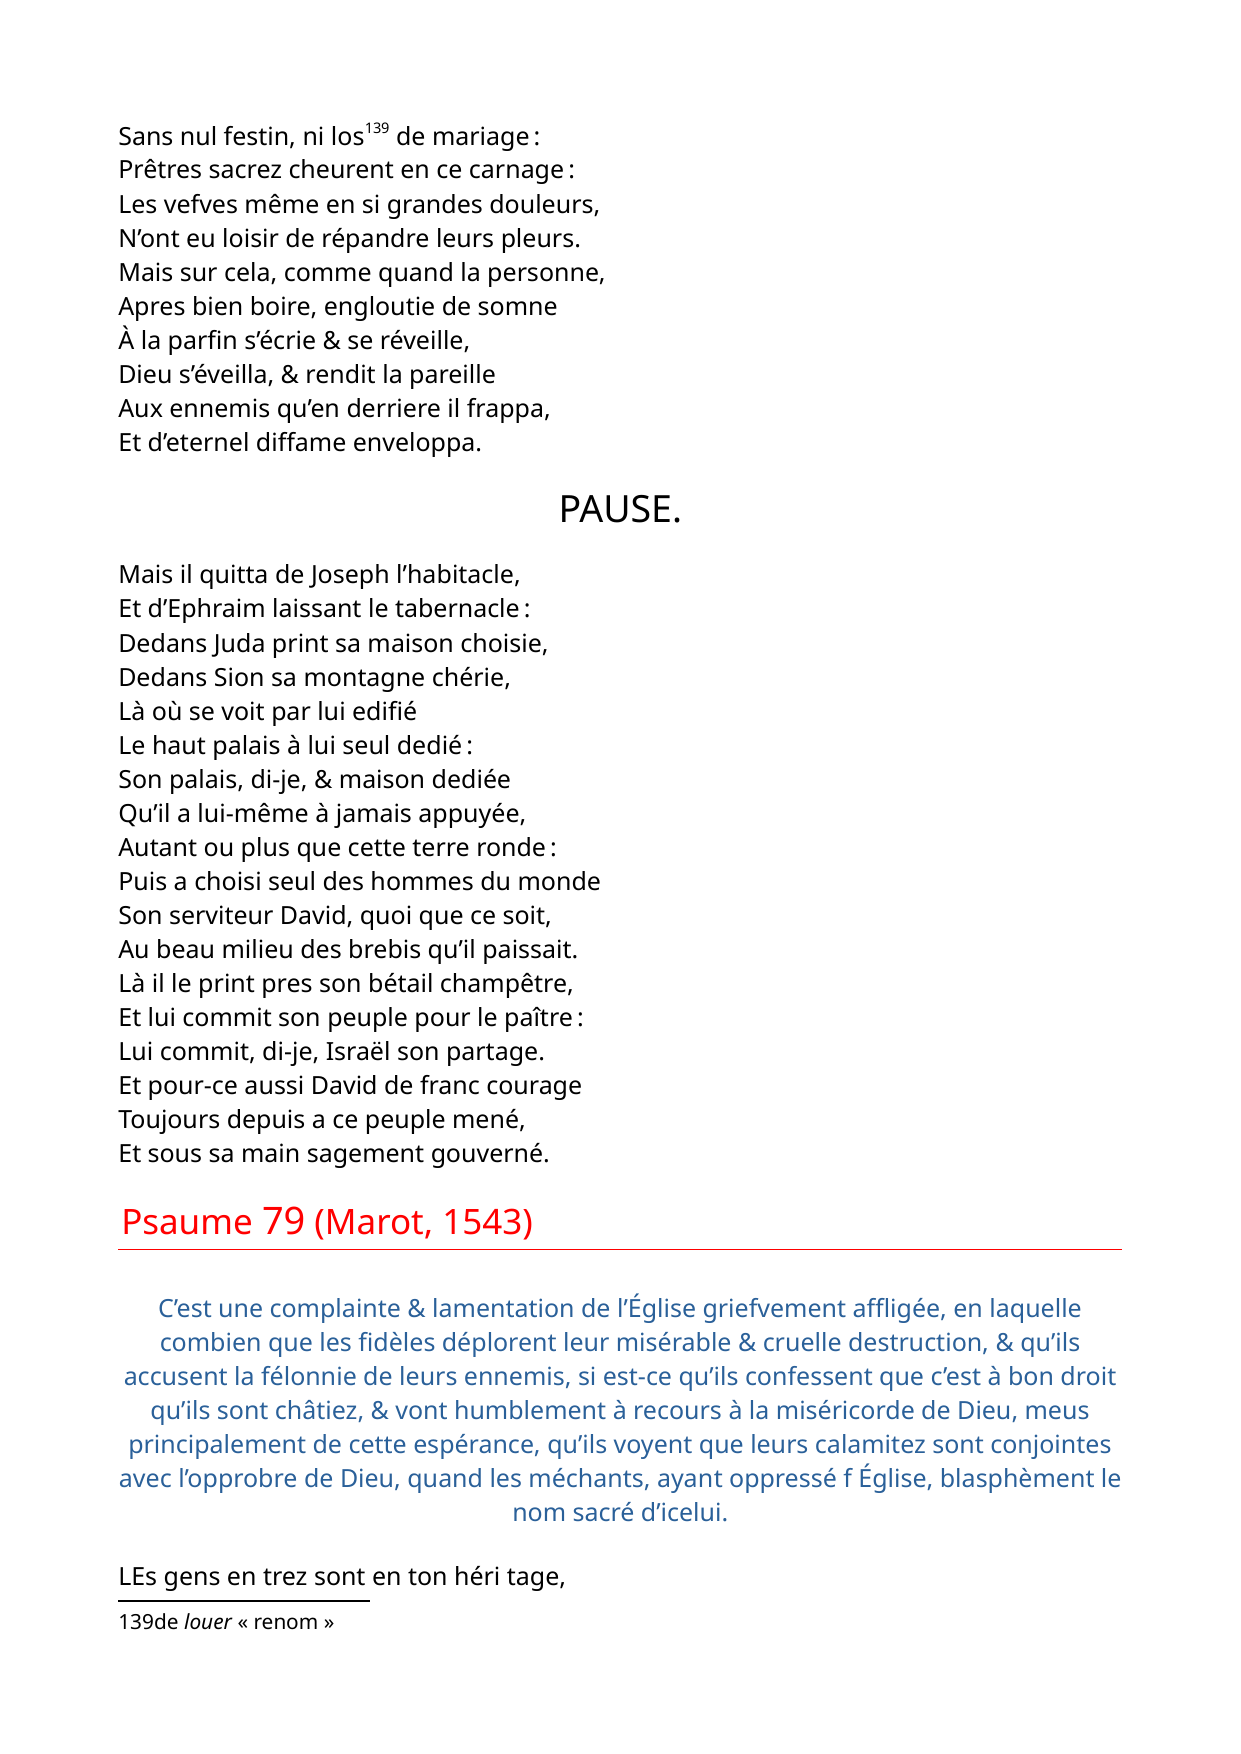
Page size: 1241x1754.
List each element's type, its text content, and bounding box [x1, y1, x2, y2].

text Prêtres sacrez cheurent en ce carnage : [118, 152, 1122, 186]
text C’est une complainte & lamentation de l’Église griefvement affligée, en laquelle combien que les fidèles déplorent leur misérable & cruelle destruction, & qu’ils accusent la félonnie de leurs ennemis, si est-ce qu’ils confessent que c’est à bon droit qu’ils sont châtiez, & vont humblement à recours à la miséricorde de Dieu, meus principalement de cette espérance, qu’ils voyent que leurs calamitez sont conjointes avec l’opprobre de Dieu, quand les méchants, ayant oppressé f Église, blasphèment le nom sacré d’icelui. [118, 1291, 1122, 1529]
text Son palais, di-je, & maison dediée [118, 761, 1122, 796]
text Dedans Sion sa montagne chérie, [118, 659, 1122, 693]
text Mais il quitta de Joseph l’habitacle, [118, 557, 1122, 591]
text Et pour-ce aussi David de franc courage [118, 1068, 1122, 1102]
text Sans nul festin, ni los de mariage : [118, 118, 1122, 152]
text de louer « renom » [118, 1607, 1122, 1636]
text À la parfin s’écrie & se réveille, [118, 322, 1122, 357]
text Là où se voit par lui edifié [118, 693, 1122, 727]
text Dedans Juda print sa maison choisie, [118, 625, 1122, 659]
text Mais sur cela, comme quand la personne, [118, 254, 1122, 288]
text Son serviteur David, quoi que ce soit, [118, 898, 1122, 932]
text Là il le print pres son bétail champêtre, [118, 966, 1122, 1000]
text Et d’eternel diffame enveloppa. [118, 425, 1122, 459]
text Et sous sa main sagement gouverné. [118, 1136, 1122, 1170]
text Lui commit, di-je, Israël son partage. [118, 1034, 1122, 1068]
text Qu’il a lui-même à jamais appuyée, [118, 796, 1122, 829]
text Dieu s’éveilla, & rendit la pareille [118, 357, 1122, 391]
text Le haut palais à lui seul dedié : [118, 727, 1122, 761]
text PAUSE. [118, 482, 1122, 533]
subtitle Psaume 79 (Marot, 1543) [118, 1191, 1122, 1249]
text Les vefves même en si grandes douleurs, [118, 186, 1122, 220]
text Apres bien boire, engloutie de somne [118, 288, 1122, 322]
text Au beau milieu des brebis qu’il paissait. [118, 932, 1122, 966]
text Toujours depuis a ce peuple mené, [118, 1102, 1122, 1136]
text Autant ou plus que cette terre ronde : [118, 829, 1122, 864]
text Et lui commit son peuple pour le paître : [118, 1000, 1122, 1034]
text Puis a choisi seul des hommes du monde [118, 864, 1122, 898]
text LEs gens en trez sont en ton héri tage, [118, 1558, 1122, 1593]
text Et d’Ephraim laissant le tabernacle : [118, 591, 1122, 625]
text Aux ennemis qu’en derriere il frappa, [118, 391, 1122, 425]
text N’ont eu loisir de répandre leurs pleurs. [118, 220, 1122, 254]
